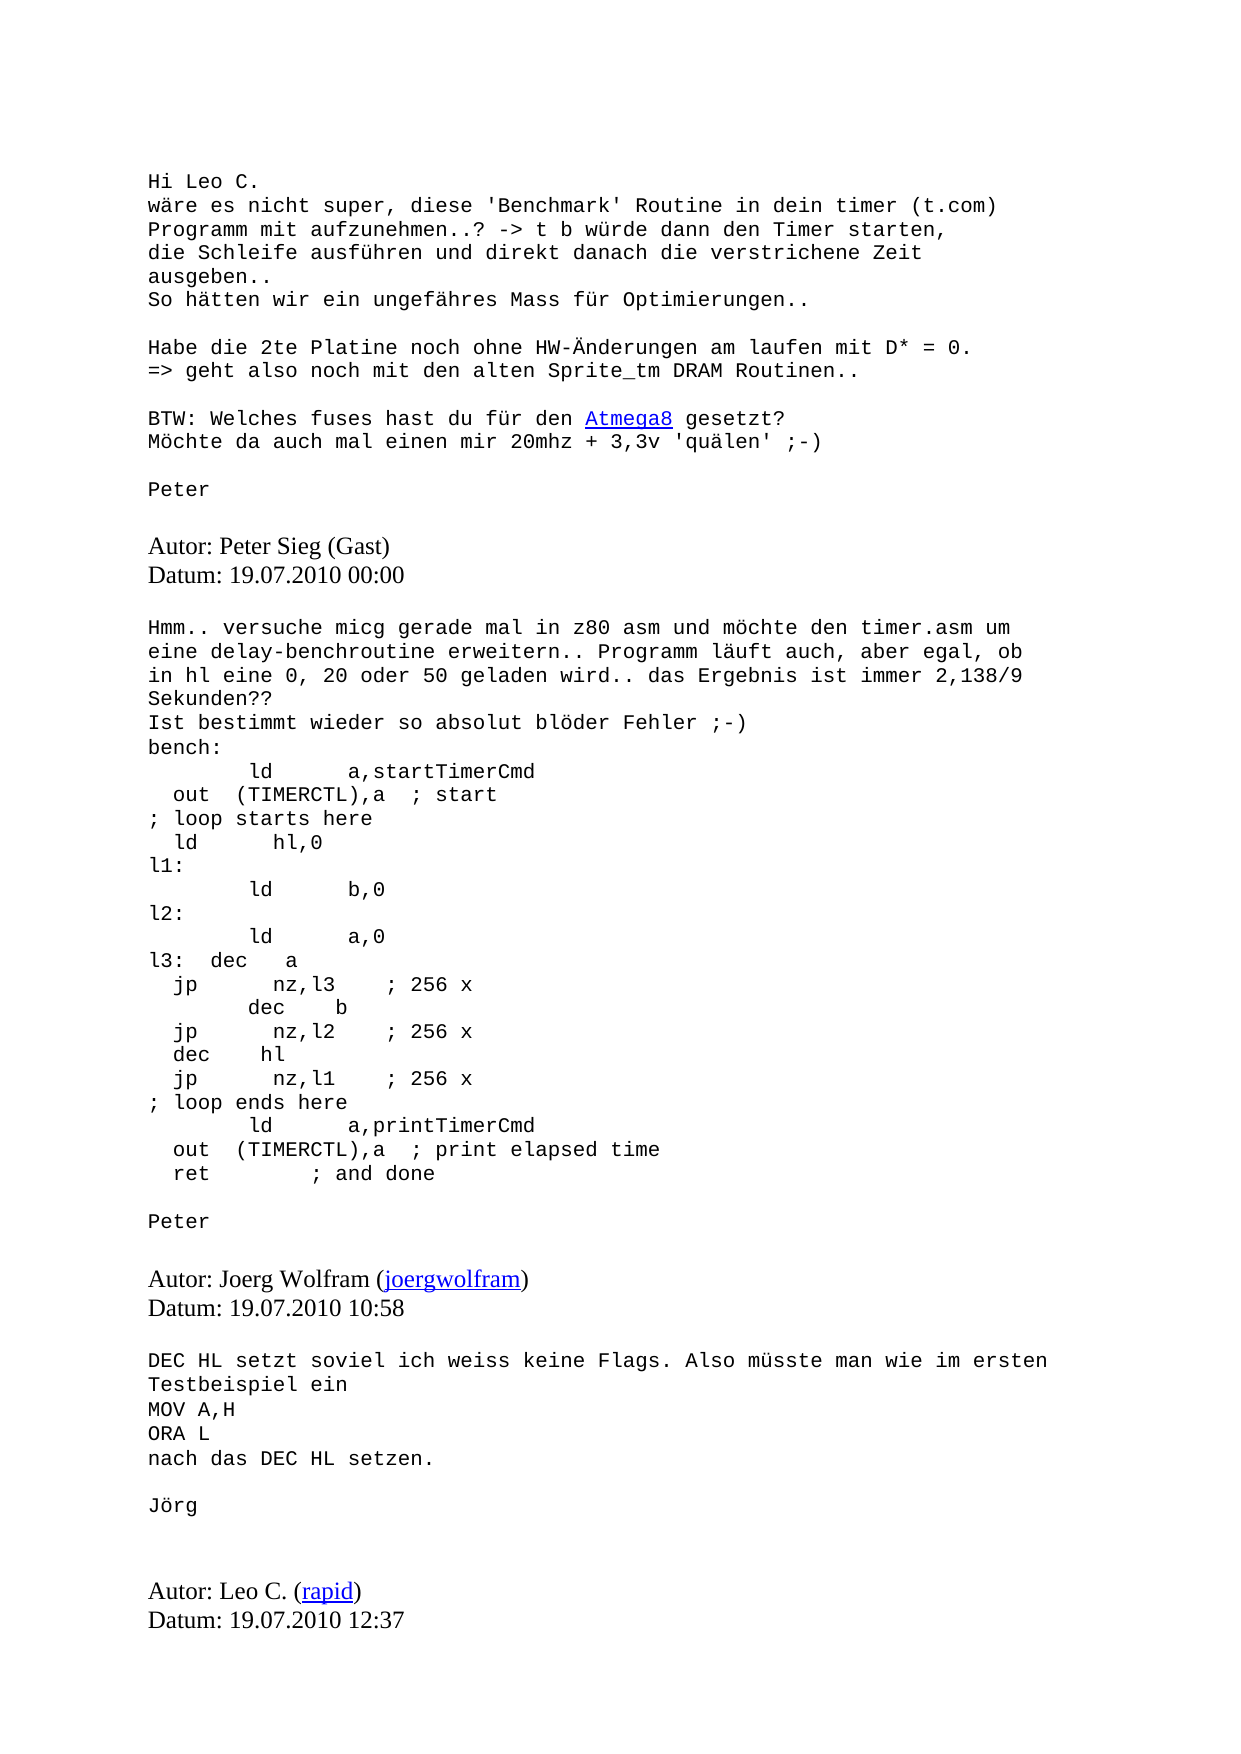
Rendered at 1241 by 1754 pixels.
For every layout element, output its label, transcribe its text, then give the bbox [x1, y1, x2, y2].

text Datum: 19.07.2010 10:58 [148, 1293, 1093, 1321]
text Hmm.. versuche micg gerade mal in z80 asm und möchte den timer.asm um [148, 617, 1093, 641]
text in hl eine 0, 20 oder 50 geladen wird.. das Ergebnis ist immer 2,138/9 [148, 664, 1093, 688]
text Autor: Joerg Wolfram (joergwolfram) [148, 1264, 1093, 1293]
text Ist bestimmt wieder so absolut blöder Fehler ;-) [148, 712, 1093, 736]
text ausgeben.. [148, 266, 1093, 289]
text So hätten wir ein ungefähres Mass für Optimierungen.. [148, 289, 1093, 313]
text Programm mit aufzunehmen..? -> t b würde dann den Timer starten, [148, 218, 1093, 242]
text Testbeispiel ein [148, 1374, 1093, 1397]
text Sekunden?? [148, 688, 1093, 712]
table_header MOV A,H ORA L [146, 1398, 243, 1448]
text BTW: Welches fuses hast du für den Atmega8 gesetzt? [148, 408, 1093, 431]
text Habe die 2te Platine noch ohne HW-Änderungen am laufen mit D* = 0. [148, 337, 1093, 360]
text Datum: 19.07.2010 12:37 [148, 1605, 1093, 1634]
text Jörg [148, 1495, 1093, 1519]
text wäre es nicht super, diese 'Benchmark' Routine in dein timer (t.com) [148, 195, 1093, 218]
text Peter [148, 479, 1093, 502]
text Datum: 19.07.2010 00:00 [148, 560, 1093, 588]
text Peter [148, 1212, 1093, 1235]
text Möchte da auch mal einen mir 20mhz + 3,3v 'quälen' ;-) [148, 431, 1093, 455]
text die Schleife ausführen und direkt danach die verstrichene Zeit [148, 242, 1093, 266]
text DEC HL setzt soviel ich weiss keine Flags. Also müsste man wie im ersten [148, 1350, 1093, 1374]
text Autor: Peter Sieg (Gast) [148, 531, 1093, 560]
text nach das DEC HL setzen. [148, 1448, 1093, 1472]
text Autor: Leo C. (rapid) [148, 1576, 1093, 1605]
text eine delay-benchroutine erweitern.. Programm läuft auch, aber egal, ob [148, 641, 1093, 664]
text => geht also noch mit den alten Sprite_tm DRAM Routinen.. [148, 360, 1093, 384]
text Hi Leo C. [148, 171, 1093, 195]
table_header bench: ld a,startTimerCmd out (TIMERCTL),a ; start ; loop starts here ld hl,0 l1: ld b,0 l2: ld a,0 l3: dec a jp nz,l3 ; 256 x dec b jp nz,l2 ; 256 x dec hl jp nz,l1 ; 256 x ; loop ends here ld a,printTimerCmd out (TIMERCTL),a ; print elapsed time ret ; and done [146, 736, 668, 1188]
